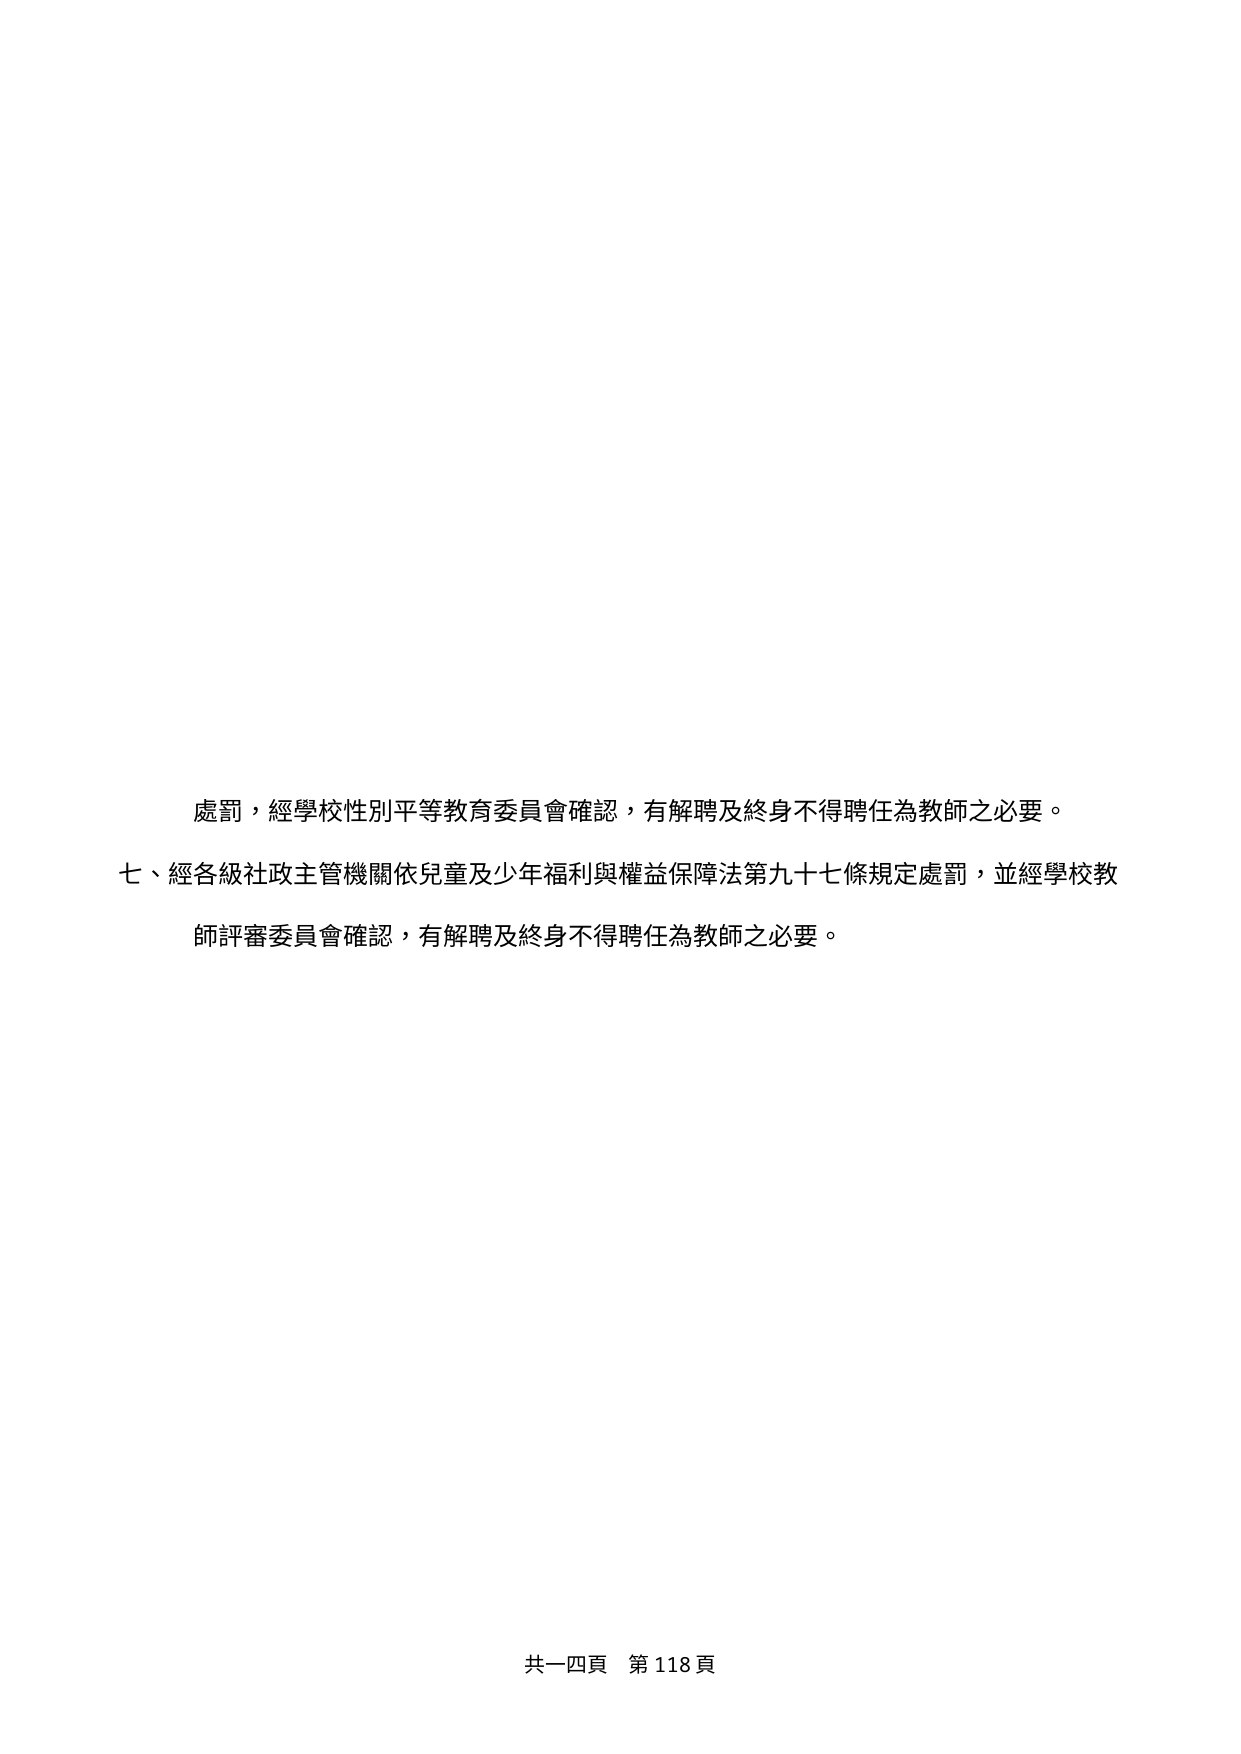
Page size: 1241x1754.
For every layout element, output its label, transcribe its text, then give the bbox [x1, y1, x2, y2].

text 七、經各級社政主管機關依兒童及少年福利與權益保障法第九十七條規定處罰，並經學校教師評審委員會確認，有解聘及終身不得聘任為教師之必要。 [118, 831, 1122, 956]
text 處罰，經學校性別平等教育委員會確認，有解聘及終身不得聘任為教師之必要。 [118, 768, 1122, 831]
